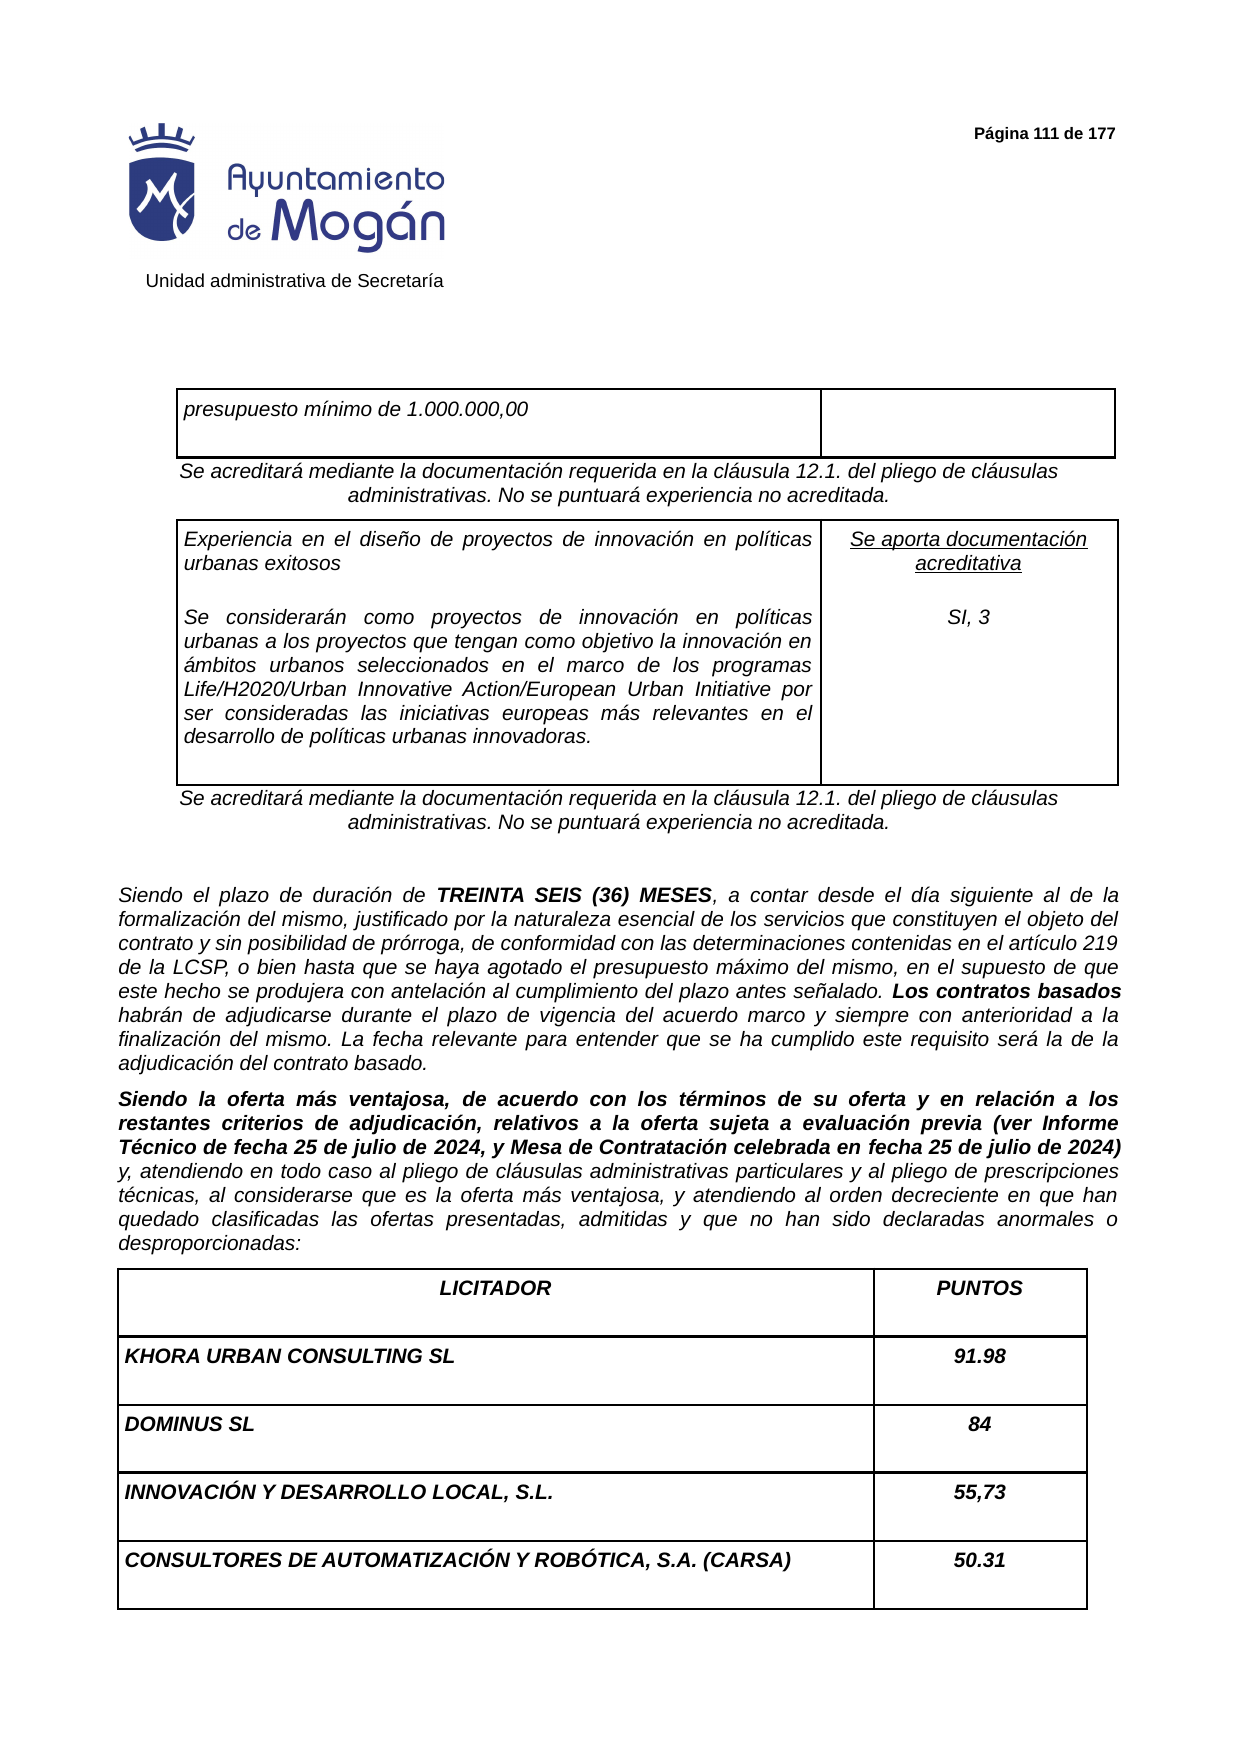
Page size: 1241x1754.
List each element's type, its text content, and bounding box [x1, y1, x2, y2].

table_cell 84 [875, 1406, 1086, 1471]
table_header Experiencia en el diseño de proyectos de innovación en políticas urbanas exitosos Se considerarán como proyectos de innovación en políticas urbanas a los proyectos que tengan como objetivo la innovación en ámbitos urbanos seleccionados en el marco de los programas Life/H2020/Urban Innovative Action/European Urban Initiative por ser consideradas las iniciativas europeas más relevantes en el desarrollo de políticas urbanas innovadoras. [178, 521, 820, 784]
table_header PUNTOS [875, 1270, 1086, 1335]
text Siendo el plazo de duración de TREINTA SEIS (36) MESES, a contar desde el día siguiente al de la formalización del mismo, justificado por la naturaleza esencial de los servicios que constituyen el objeto del contrato y sin posibilidad de prórroga, de conformidad con las determinaciones contenidas en el artículo 219 de la LCSP, o bien hasta que se haya agotado el presupuesto máximo del mismo, en el supuesto de que este hecho se produjera con antelación al cumplimiento del plazo antes señalado. Los contratos basados habrán de adjudicarse durante el plazo de vigencia del acuerdo marco y siempre con anterioridad a la finalización del mismo. La fecha relevante para entender que se ha cumplido este requisito será la de la adjudicación del contrato basado. [118, 883, 1122, 1075]
table_header presupuesto mínimo de 1.000.000,00 [178, 390, 820, 456]
table_cell 91,98 [875, 1338, 1086, 1403]
table_cell DOMINUS SL [119, 1406, 873, 1471]
text Se acreditará mediante la documentación requerida en la cláusula 12.1. del pliego de cláusulas administrativas. No se puntuará experiencia no acreditada. [118, 786, 1122, 834]
text Se acreditará mediante la documentación requerida en la cláusula 12.1. del pliego de cláusulas administrativas. No se puntuará experiencia no acreditada. [118, 458, 1122, 506]
table_header LICITADOR [119, 1270, 873, 1335]
table_cell KHORA URBAN CONSULTING SL [119, 1338, 873, 1403]
table_cell CONSULTORES DE AUTOMATIZACIÓN Y ROBÓTICA, S.A. (CARSA) [119, 1542, 873, 1607]
text Siendo la oferta más ventajosa, de acuerdo con los términos de su oferta y en relación a los restantes criterios de adjudicación, relativos a la oferta sujeta a evaluación previa (ver Informe Técnico de fecha 25 de julio de 2024, y Mesa de Contratación celebrada en fecha 25 de julio de 2024) y, atendiendo en todo caso al pliego de cláusulas administrativas particulares y al pliego de prescripciones técnicas, al considerarse que es la oferta más ventajosa, y atendiendo al orden decreciente en que han quedado clasificadas las ofertas presentadas, admitidas y que no han sido declaradas anormales o desproporcionadas: [118, 1087, 1122, 1255]
table_cell 55,73 [875, 1474, 1086, 1539]
table_header Se aporta documentación acreditativa SI, 3 [822, 521, 1117, 784]
table_header [822, 390, 1114, 456]
table_cell INNOVACIÓN Y DESARROLLO LOCAL, S.L. [119, 1474, 873, 1539]
picture [128, 123, 445, 259]
table_cell 50,31 [875, 1542, 1086, 1607]
